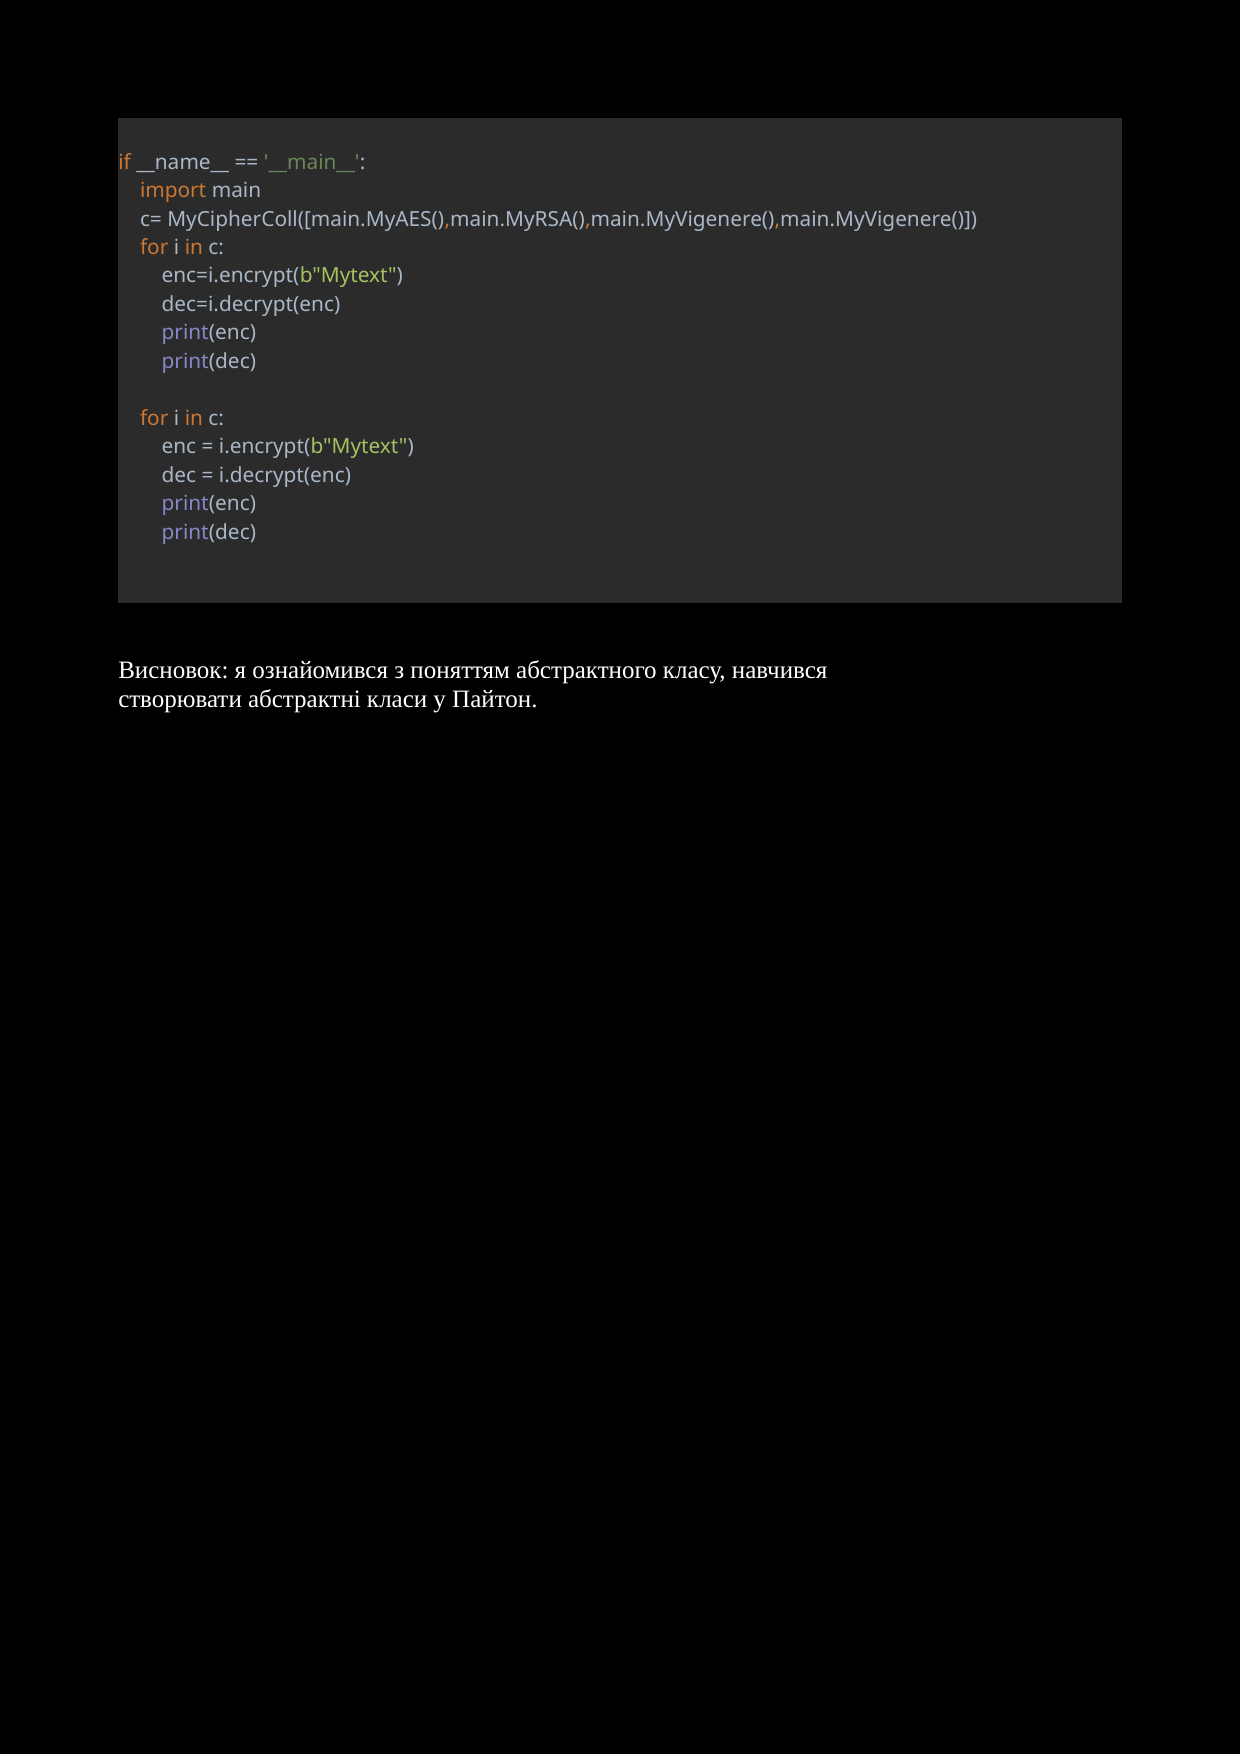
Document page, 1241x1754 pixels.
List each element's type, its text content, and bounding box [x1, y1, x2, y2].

text створювати абстрактні класи у Пайтон. [118, 684, 1122, 713]
text if __name__ == '__main__': import main c= MyCipherColl([main.MyAES(),main.MyRSA(),main.MyVigenere(),main.MyVigenere()]) for i in c: enc=i.encrypt(b"Mytext") dec=i.decrypt(enc) print(enc) print(dec) for i in c: enc = i.encrypt(b"Mytext") dec = i.decrypt(enc) print(enc) print(dec) [118, 118, 1122, 603]
text Висновок: я ознайомився з поняттям абстрактного класу, навчився [118, 655, 1122, 684]
